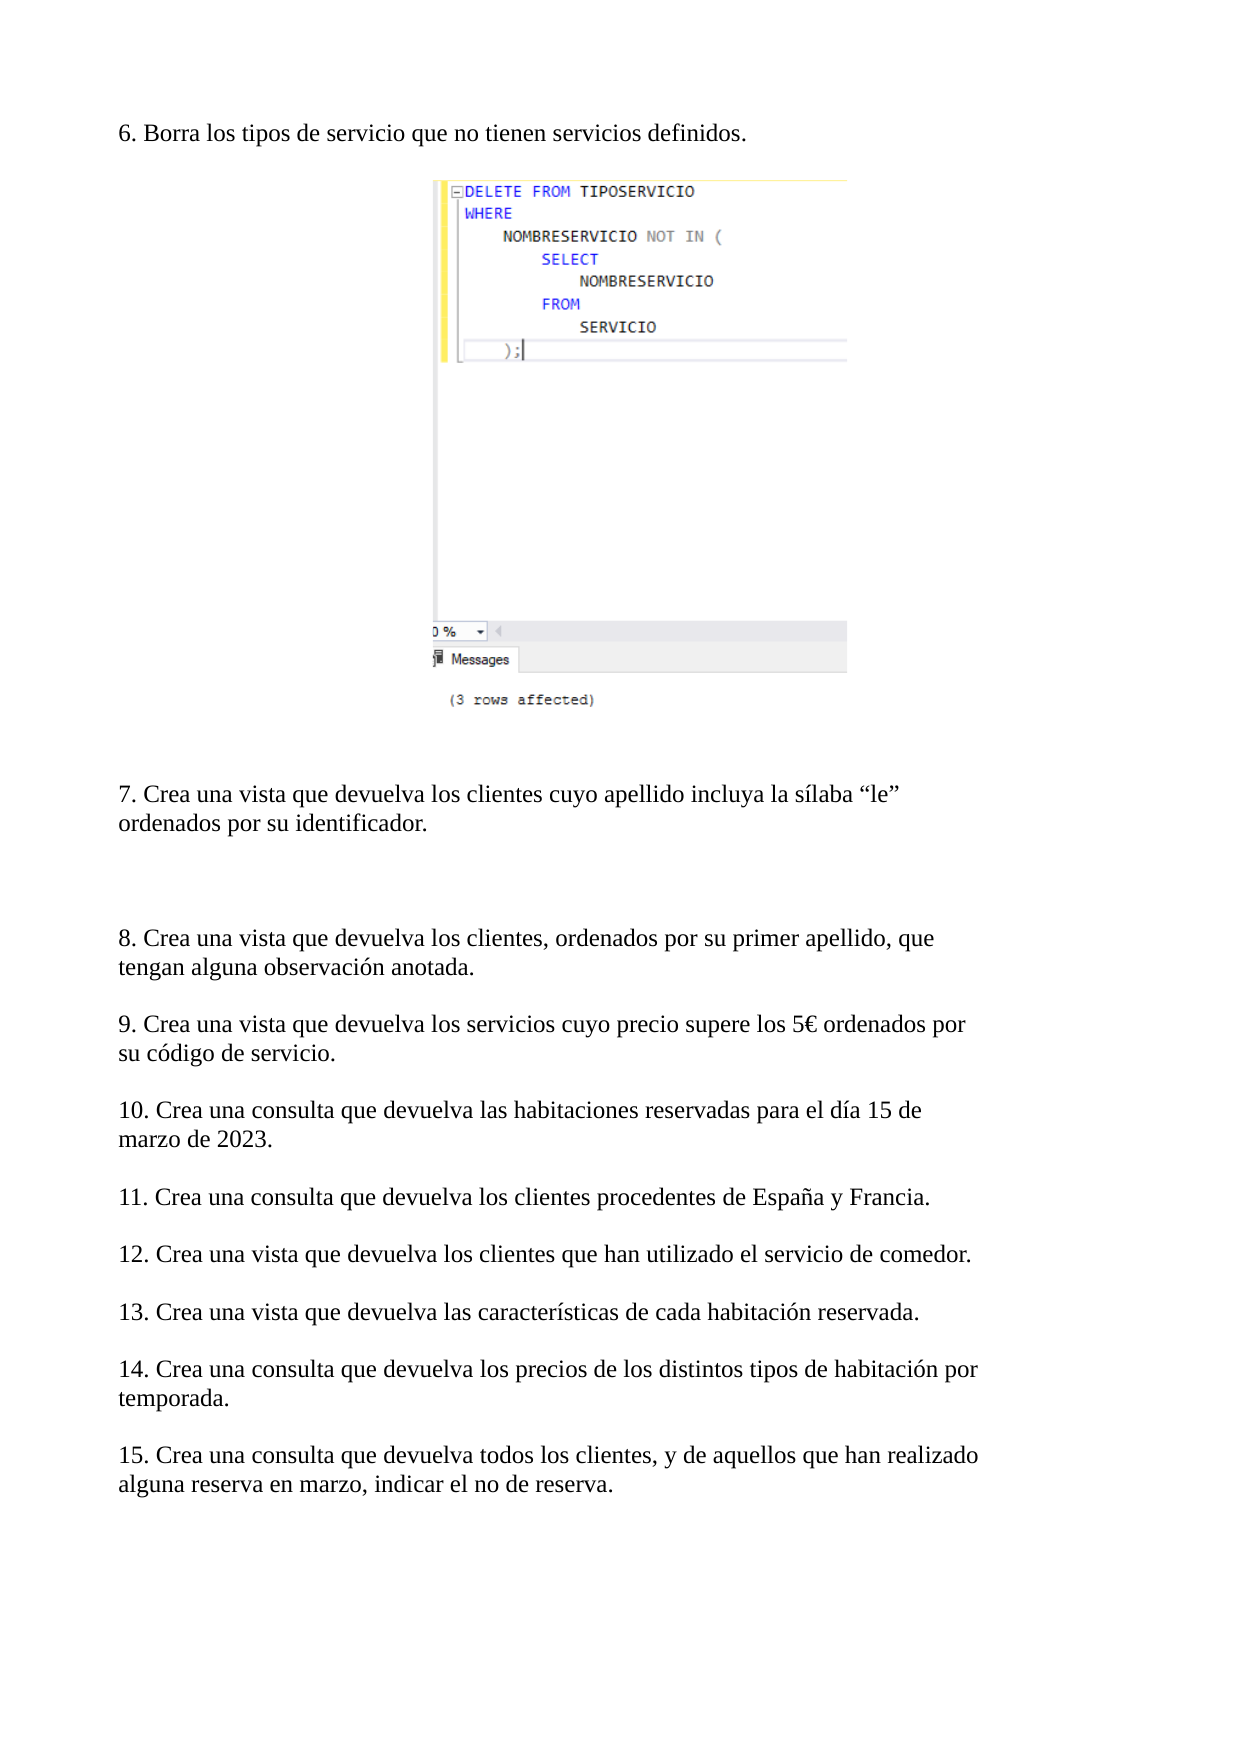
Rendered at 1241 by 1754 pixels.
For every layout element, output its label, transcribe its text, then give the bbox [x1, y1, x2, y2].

text tengan alguna observación anotada. [118, 952, 1122, 981]
picture [432, 180, 848, 719]
text 10. Crea una consulta que devuelva las habitaciones reservadas para el día 15 de [118, 1096, 1122, 1124]
text 13. Crea una vista que devuelva las características de cada habitación reservada. [118, 1297, 1122, 1326]
text 11. Crea una consulta que devuelva los clientes procedentes de España y Francia. [118, 1182, 1122, 1211]
text su código de servicio. [118, 1038, 1122, 1067]
text 12. Crea una vista que devuelva los clientes que han utilizado el servicio de comedor. [118, 1239, 1122, 1268]
text marzo de 2023. [118, 1124, 1122, 1153]
text 15. Crea una consulta que devuelva todos los clientes, y de aquellos que han realizado [118, 1441, 1122, 1469]
text ordenados por su identificador. [118, 808, 1122, 837]
text 8. Crea una vista que devuelva los clientes, ordenados por su primer apellido, que [118, 923, 1122, 952]
text 6. Borra los tipos de servicio que no tienen servicios definidos. [118, 118, 1122, 147]
text temporada. [118, 1383, 1122, 1412]
text alguna reserva en marzo, indicar el no de reserva. [118, 1469, 1122, 1498]
text 7. Crea una vista que devuelva los clientes cuyo apellido incluya la sílaba “le” [118, 779, 1122, 808]
text 9. Crea una vista que devuelva los servicios cuyo precio supere los 5€ ordenados por [118, 1009, 1122, 1038]
text 14. Crea una consulta que devuelva los precios de los distintos tipos de habitación por [118, 1354, 1122, 1383]
